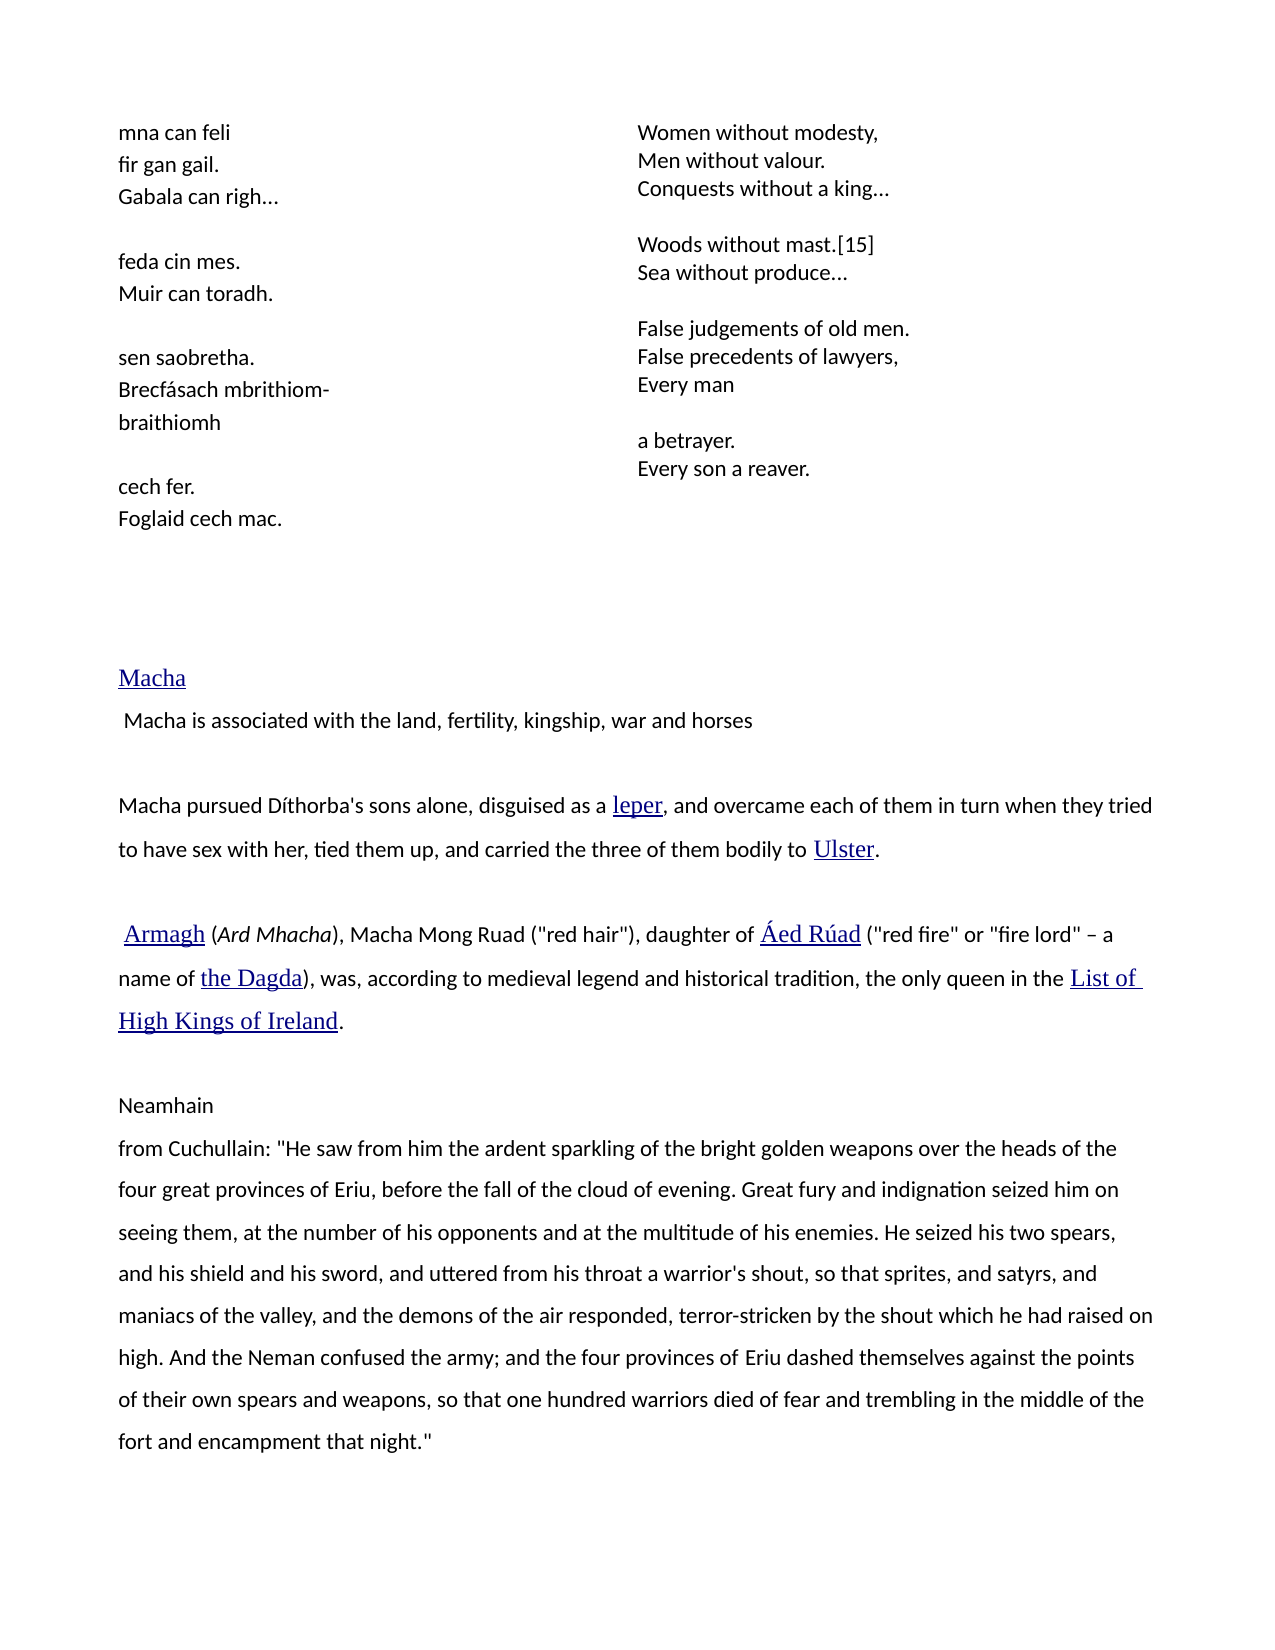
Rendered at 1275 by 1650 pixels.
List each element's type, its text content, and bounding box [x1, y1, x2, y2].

text from Cuchullain: "He saw from him the ardent sparkling of the bright golden weapons over the heads of the four great provinces of Eriu, before the fall of the cloud of evening. Great fury and indignation seized him on seeing them, at the number of his opponents and at the multitude of his enemies. He seized his two spears, and his shield and his sword, and uttered from his throat a warrior's shout, so that sprites, and satyrs, and maniacs of the valley, and the demons of the air responded, terror-stricken by the shout which he had raised on high. And the Neman confused the army; and the four provinces of Eriu dashed themselves against the points of their own spears and weapons, so that one hundred warriors died of fear and trembling in the middle of the fort and encampment that night." [118, 1134, 1157, 1456]
text Macha is associated with the land, fertility, kingship, war and horses [118, 706, 1157, 734]
table_header mna can feli fir gan gail. Gabala can righ... feda cin mes. Muir can toradh. sen saobretha. Brecfásach mbrithiom- braithiomh cech fer. Foglaid cech mac. [118, 118, 637, 579]
text Macha [118, 663, 1157, 692]
table_header Women without modesty, Men without valour. Conquests without a king... Woods without mast.[15] Sea without produce... False judgements of old men. False precedents of lawyers, Every man a betrayer. Every son a reaver. [638, 118, 1157, 579]
text Neamhain [118, 1092, 1157, 1120]
text Macha pursued Díthorba's sons alone, disguised as a leper, and overcame each of them in turn when they tried to have sex with her, tied them up, and carried the three of them bodily to Ulster. [118, 790, 1157, 863]
text Armagh (Ard Mhacha), Macha Mong Ruad ("red hair"), daughter of Áed Rúad ("red fire" or "fire lord" – a name of the Dagda), was, according to medieval legend and historical tradition, the only queen in the List of High Kings of Ireland. [118, 919, 1157, 1035]
